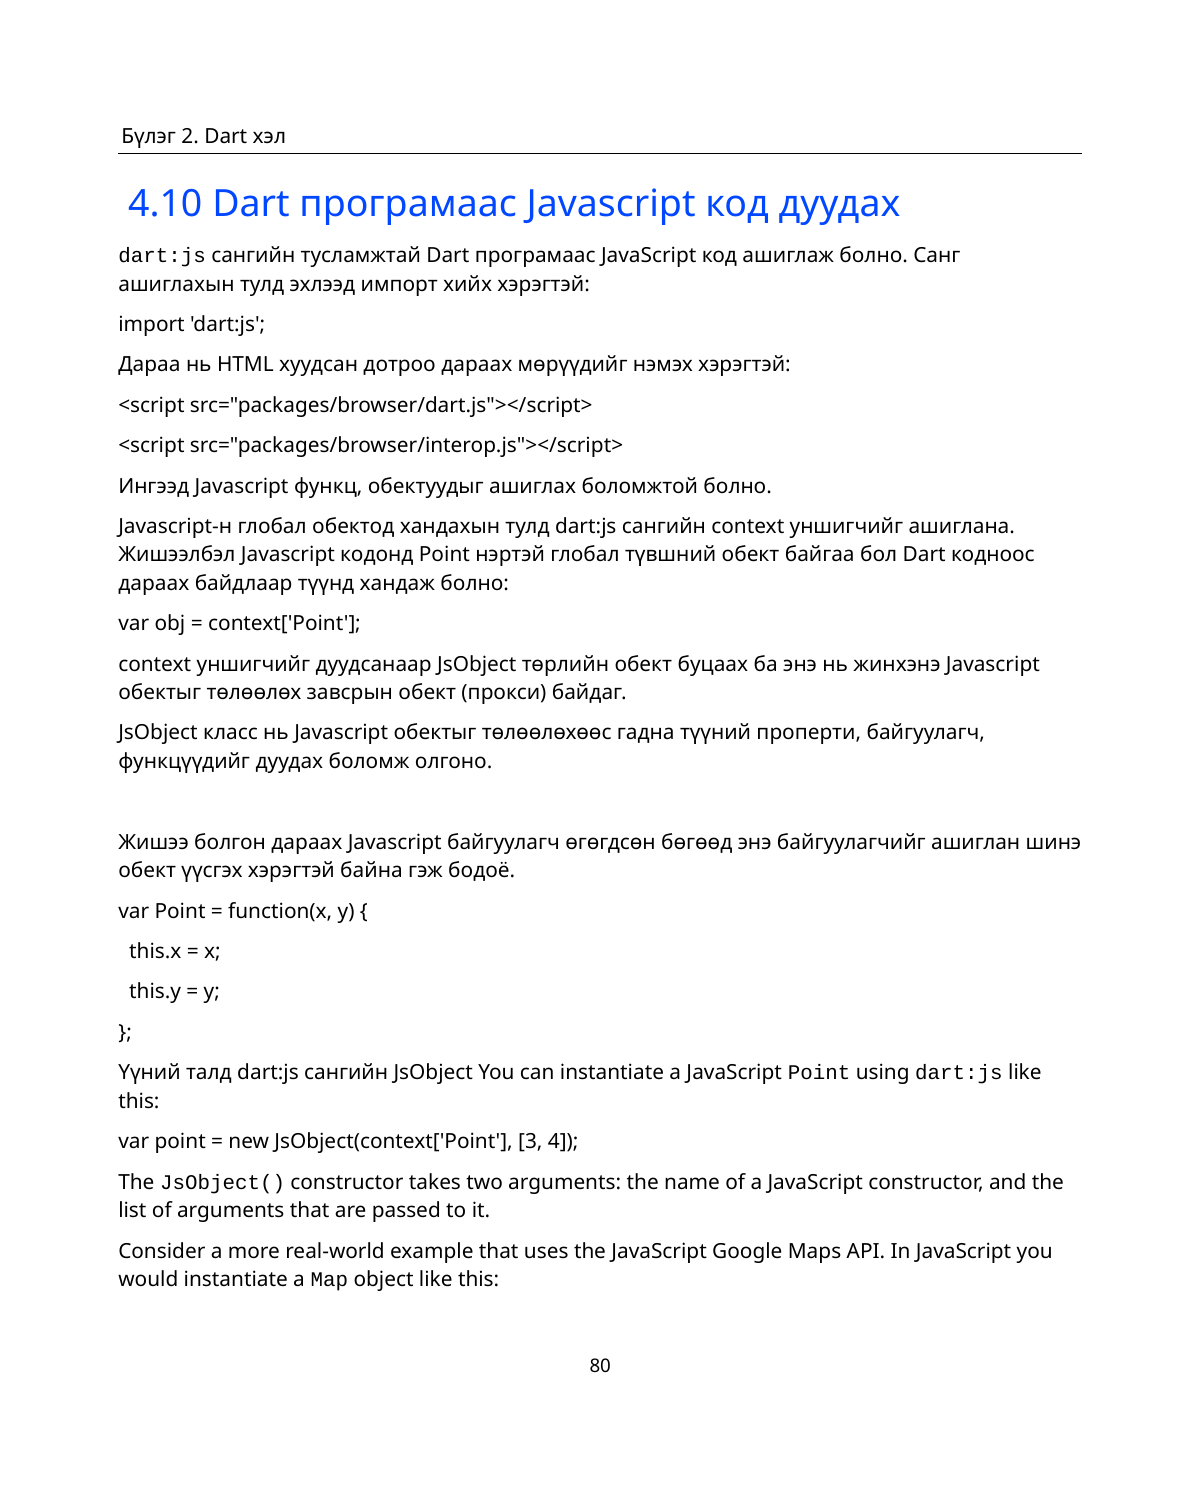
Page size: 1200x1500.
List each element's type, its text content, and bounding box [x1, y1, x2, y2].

text import 'dart:js'; [118, 309, 1082, 337]
text this.x = x; [118, 936, 1082, 965]
text var Point = function(x, y) { [118, 896, 1082, 924]
text var point = new JsObject(context['Point'], [3, 4]); [118, 1126, 1082, 1155]
text <script src="packages/browser/interop.js"></script> [118, 430, 1082, 459]
text }; [118, 1017, 1082, 1046]
text this.y = y; [118, 977, 1082, 1005]
text Үүний талд dart:js сангийн JsObject You can instantiate a JavaScript Point using dart:js like this: [118, 1057, 1082, 1114]
text JsObject класс нь Javascript обектыг төлөөлөхөөс гадна түүний проперти, байгуулагч, функцүүдийг дуудах боломж олгоно. [118, 718, 1082, 774]
text <script src="packages/browser/dart.js"></script> [118, 390, 1082, 418]
subtitle Dart програмаас Javascript код дуудах [118, 177, 1082, 228]
text dart:js сангийн тусламжтай Dart програмаас JavaScript код ашиглаж болно. Санг ашиглахын тулд эхлээд импорт хийх хэрэгтэй: [118, 240, 1082, 297]
text Ингээд Javascript функц, обектуудыг ашиглах боломжтой болно. [118, 471, 1082, 499]
text Дараа нь HTML хуудсан дотроо дараах мөрүүдийг нэмэх хэрэгтэй: [118, 349, 1082, 378]
text var obj = context['Point']; [118, 608, 1082, 637]
text Жишээ болгон дараах Javascript байгуулагч өгөгдсөн бөгөөд энэ байгуулагчийг ашиглан шинэ обект үүсгэх хэрэгтэй байна гэж бодоё. [118, 827, 1082, 884]
text The JsObject() constructor takes two arguments: the name of a JavaScript constructor, and the list of arguments that are passed to it. [118, 1167, 1082, 1224]
text Consider a more real-world example that uses the JavaScript Google Maps API. In JavaScript you would instantiate a Map object like this: [118, 1236, 1082, 1293]
text Javascript-н глобал обектод хандахын тулд dart:js сангийн context уншигчийг ашиглана. Жишээлбэл Javascript кодонд Point нэртэй глобал түвшний обект байгаа бол Dart кодноос дараах байдлаар түүнд хандаж болно: [118, 511, 1082, 596]
text context уншигчийг дуудсанаар JsObject төрлийн обект буцаах ба энэ нь жинхэнэ Javascript обектыг төлөөлөх завсрын обект (прокси) байдаг. [118, 649, 1082, 706]
